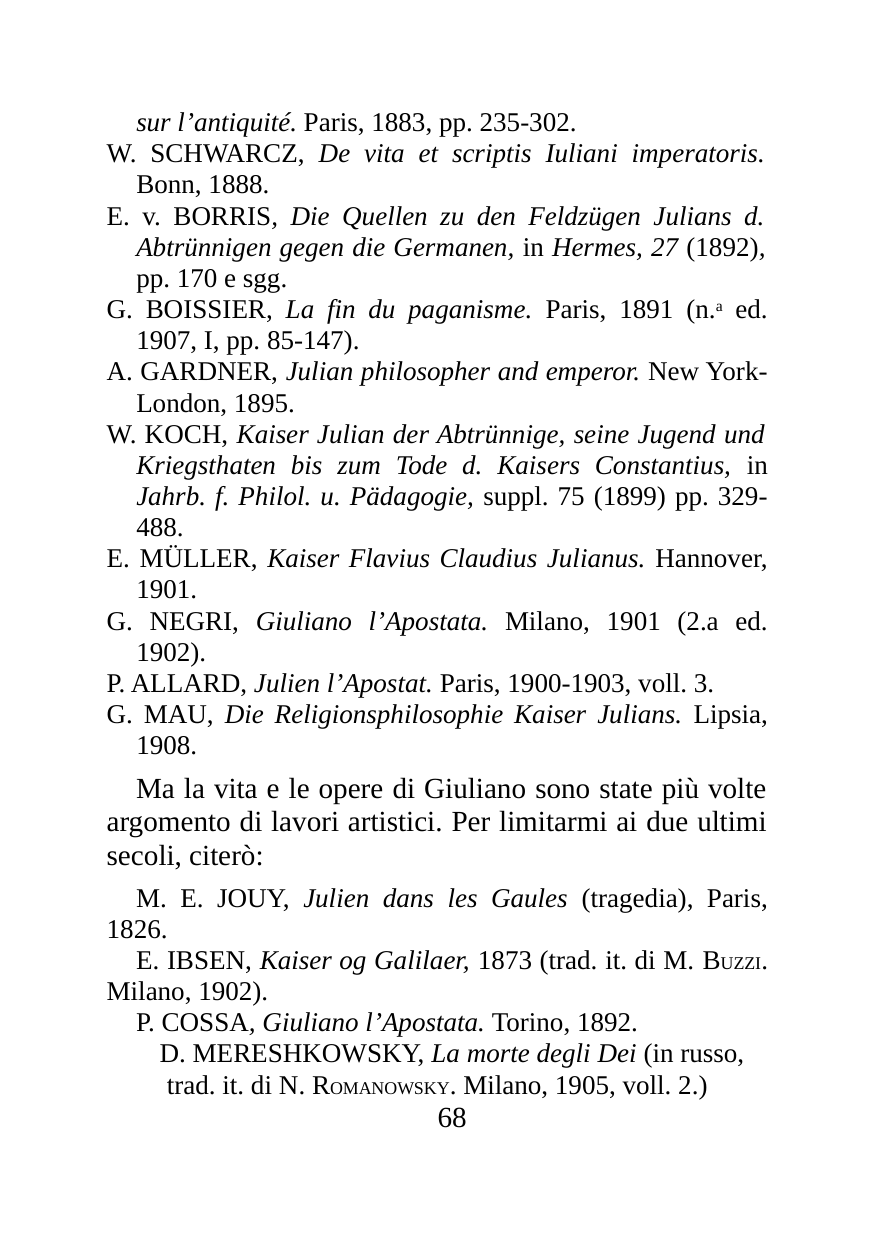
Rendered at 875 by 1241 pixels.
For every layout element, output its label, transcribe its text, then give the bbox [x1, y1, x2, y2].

text P. ALLARD, Julien l’Apostat. Paris, 1900-1903, voll. 3. [106, 667, 768, 698]
text sur l’antiquité. Paris, 1883, pp. 235-302. [106, 106, 768, 137]
text E. IBSEN, Kaiser og Galilaer, 1873 (trad. it. di M. Buzzi. Milano, 1902). [106, 944, 768, 1006]
text M. E. JOUY, Julien dans les Gaules (tragedia), Paris, 1826. [106, 882, 768, 944]
text G. MAU, Die Religionsphilosophie Kaiser Julians. Lipsia, 1908. [106, 698, 768, 760]
text E. v. BORRIS, Die Quellen zu den Feldzügen Julians d. Abtrünnigen gegen die Germanen, in Hermes, 27 (1892), pp. 170 e sgg. [106, 200, 768, 293]
text P. COSSA, Giuliano l’Apostata. Torino, 1892. [106, 1006, 768, 1038]
text A. GARDNER, Julian philosopher and emperor. New York-London, 1895. [106, 356, 768, 418]
text W. SCHWARCZ, De vita et scriptis Iuliani imperatoris. Bonn, 1888. [106, 137, 768, 200]
text G. NEGRI, Giuliano l’Apostata. Milano, 1901 (2.a ed. 1902). [106, 605, 768, 667]
text G. BOISSIER, La fin du paganisme. Paris, 1891 (n.a ed. 1907, I, pp. 85-147). [106, 293, 768, 356]
text Ma la vita e le opere di Giuliano sono state più volte argomento di lavori artistici. Per limitarmi ai due ultimi secoli, citerò: [106, 771, 768, 871]
text E. MÜLLER, Kaiser Flavius Claudius Julianus. Hannover, 1901. [106, 542, 768, 605]
text D. MERESHKOWSKY, La morte degli Dei (in russo, trad. it. di N. Romanowsky. Milano, 1905, voll. 2.) [106, 1038, 768, 1100]
text W. KOCH, Kaiser Julian der Abtrünnige, seine Jugend und Kriegsthaten bis zum Tode d. Kaisers Constantius, in Jahrb. f. Philol. u. Pädagogie, suppl. 75 (1899) pp. 329-488. [106, 418, 768, 542]
